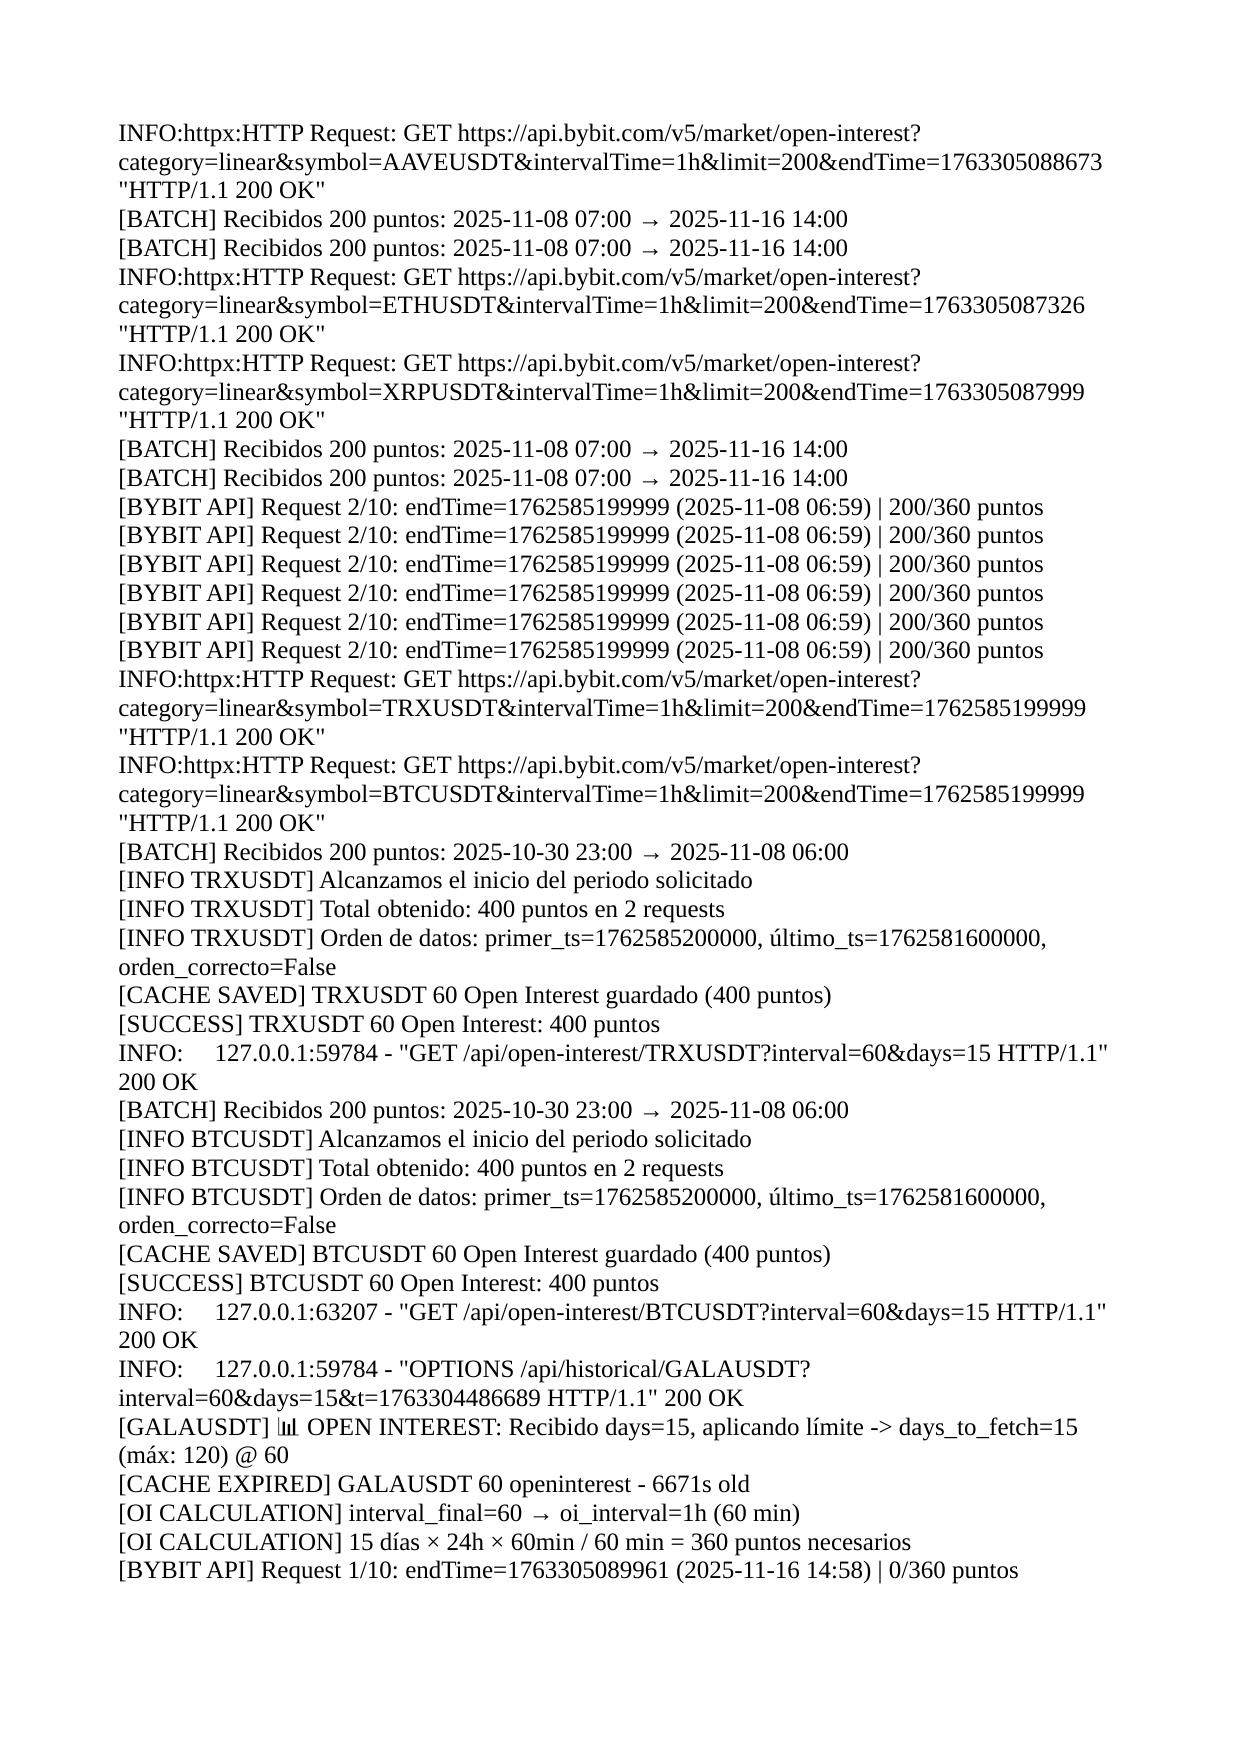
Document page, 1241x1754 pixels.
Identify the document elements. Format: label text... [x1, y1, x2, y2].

text INFO: 127.0.0.1:59784 - "GET /api/open-interest/TRXUSDT?interval=60&days=15 HTTP/1.1" 200 OK [118, 1038, 1122, 1096]
text [OI CALCULATION] 15 días × 24h × 60min / 60 min = 360 puntos necesarios [118, 1527, 1122, 1556]
text [INFO TRXUSDT] Alcanzamos el inicio del periodo solicitado [118, 866, 1122, 894]
text [OI CALCULATION] interval_final=60 → oi_interval=1h (60 min) [118, 1498, 1122, 1527]
text INFO: 127.0.0.1:63207 - "GET /api/open-interest/BTCUSDT?interval=60&days=15 HTTP/1.1" 200 OK [118, 1297, 1122, 1354]
text INFO:httpx:HTTP Request: GET https://api.bybit.com/v5/market/open-interest?category=linear&symbol=BTCUSDT&intervalTime=1h&limit=200&endTime=1762585199999 "HTTP/1.1 200 OK" [118, 751, 1122, 837]
text [BYBIT API] Request 2/10: endTime=1762585199999 (2025-11-08 06:59) | 200/360 puntos [118, 549, 1122, 578]
text [CACHE SAVED] BTCUSDT 60 Open Interest guardado (400 puntos) [118, 1239, 1122, 1268]
text INFO: 127.0.0.1:59784 - "OPTIONS /api/historical/GALAUSDT?interval=60&days=15&t=1763304486689 HTTP/1.1" 200 OK [118, 1354, 1122, 1412]
text [BYBIT API] Request 1/10: endTime=1763305089961 (2025-11-16 14:58) | 0/360 puntos [118, 1556, 1122, 1584]
text INFO:httpx:HTTP Request: GET https://api.bybit.com/v5/market/open-interest?category=linear&symbol=ETHUSDT&intervalTime=1h&limit=200&endTime=1763305087326 "HTTP/1.1 200 OK" [118, 262, 1122, 348]
text [BYBIT API] Request 2/10: endTime=1762585199999 (2025-11-08 06:59) | 200/360 puntos [118, 492, 1122, 521]
text [GALAUSDT] 📊 OPEN INTEREST: Recibido days=15, aplicando límite -> days_to_fetch=15 (máx: 120) @ 60 [118, 1412, 1122, 1469]
text [BATCH] Recibidos 200 puntos: 2025-11-08 07:00 → 2025-11-16 14:00 [118, 233, 1122, 262]
text [INFO BTCUSDT] Alcanzamos el inicio del periodo solicitado [118, 1124, 1122, 1153]
text [BYBIT API] Request 2/10: endTime=1762585199999 (2025-11-08 06:59) | 200/360 puntos [118, 578, 1122, 607]
text [INFO TRXUSDT] Total obtenido: 400 puntos en 2 requests [118, 894, 1122, 923]
text [BATCH] Recibidos 200 puntos: 2025-10-30 23:00 → 2025-11-08 06:00 [118, 837, 1122, 866]
text [INFO BTCUSDT] Orden de datos: primer_ts=1762585200000, último_ts=1762581600000, orden_correcto=False [118, 1182, 1122, 1239]
text [BYBIT API] Request 2/10: endTime=1762585199999 (2025-11-08 06:59) | 200/360 puntos [118, 521, 1122, 549]
text [CACHE EXPIRED] GALAUSDT 60 openinterest - 6671s old [118, 1469, 1122, 1498]
text [BYBIT API] Request 2/10: endTime=1762585199999 (2025-11-08 06:59) | 200/360 puntos [118, 636, 1122, 664]
text INFO:httpx:HTTP Request: GET https://api.bybit.com/v5/market/open-interest?category=linear&symbol=AAVEUSDT&intervalTime=1h&limit=200&endTime=1763305088673 "HTTP/1.1 200 OK" [118, 118, 1122, 204]
text [BYBIT API] Request 2/10: endTime=1762585199999 (2025-11-08 06:59) | 200/360 puntos [118, 607, 1122, 636]
text INFO:httpx:HTTP Request: GET https://api.bybit.com/v5/market/open-interest?category=linear&symbol=XRPUSDT&intervalTime=1h&limit=200&endTime=1763305087999 "HTTP/1.1 200 OK" [118, 348, 1122, 434]
text [SUCCESS] TRXUSDT 60 Open Interest: 400 puntos [118, 1009, 1122, 1038]
text [INFO TRXUSDT] Orden de datos: primer_ts=1762585200000, último_ts=1762581600000, orden_correcto=False [118, 923, 1122, 981]
text [BATCH] Recibidos 200 puntos: 2025-11-08 07:00 → 2025-11-16 14:00 [118, 463, 1122, 492]
text [CACHE SAVED] TRXUSDT 60 Open Interest guardado (400 puntos) [118, 981, 1122, 1009]
text [BATCH] Recibidos 200 puntos: 2025-10-30 23:00 → 2025-11-08 06:00 [118, 1096, 1122, 1124]
text [BATCH] Recibidos 200 puntos: 2025-11-08 07:00 → 2025-11-16 14:00 [118, 204, 1122, 233]
text [BATCH] Recibidos 200 puntos: 2025-11-08 07:00 → 2025-11-16 14:00 [118, 434, 1122, 463]
text [SUCCESS] BTCUSDT 60 Open Interest: 400 puntos [118, 1268, 1122, 1297]
text INFO:httpx:HTTP Request: GET https://api.bybit.com/v5/market/open-interest?category=linear&symbol=TRXUSDT&intervalTime=1h&limit=200&endTime=1762585199999 "HTTP/1.1 200 OK" [118, 664, 1122, 751]
text [INFO BTCUSDT] Total obtenido: 400 puntos en 2 requests [118, 1153, 1122, 1182]
